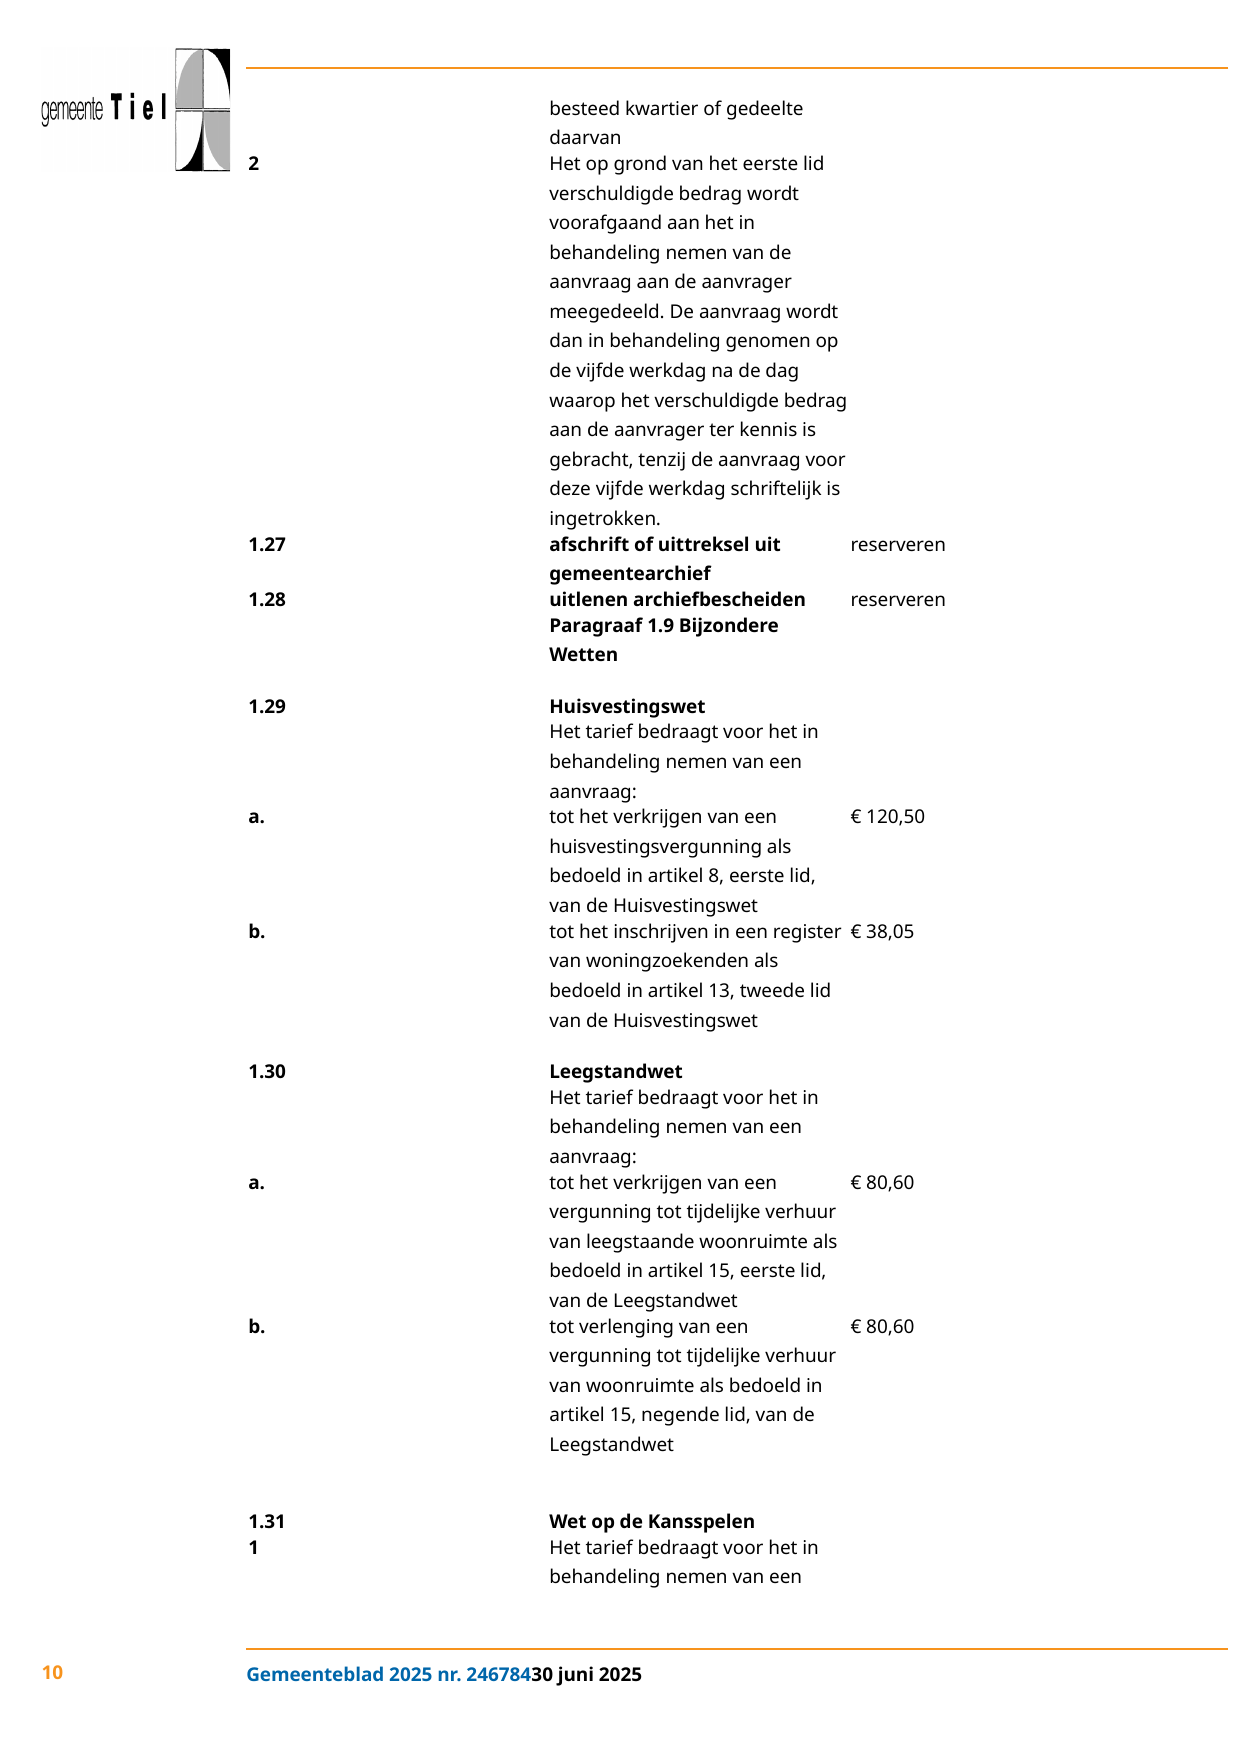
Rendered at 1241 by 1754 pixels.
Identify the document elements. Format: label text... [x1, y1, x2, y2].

table_cell [850, 150, 1152, 531]
table_cell Het tarief bedraagt voor het in behandeling nemen van een [549, 1534, 850, 1589]
table_cell besteed kwartier of gedeelte daarvan [549, 95, 850, 150]
table_cell Leegstandwet [549, 1058, 850, 1084]
table_cell Huisvestingswet [549, 693, 850, 719]
table_cell [549, 1483, 850, 1508]
table_cell [850, 612, 1152, 667]
table_cell [248, 1033, 549, 1058]
table_cell 1.29 [248, 693, 549, 719]
table_cell [850, 693, 1152, 719]
table_cell 1.28 [248, 586, 549, 612]
table_cell a. [248, 1169, 549, 1313]
table_cell [549, 1033, 850, 1058]
table_cell € 80,60 [850, 1313, 1152, 1457]
table_cell [248, 1457, 549, 1483]
table_cell 1.27 [248, 531, 549, 586]
table_cell [850, 1058, 1152, 1084]
table_cell 1.30 [248, 1058, 549, 1084]
table_cell € 38,05 [850, 918, 1152, 1032]
table_cell [850, 1534, 1152, 1589]
table_cell reserveren [850, 586, 1152, 612]
table_cell [850, 1033, 1152, 1058]
table_cell tot het verkrijgen van een huisvestingsvergunning als bedoeld in artikel 8, eerste lid, van de Huisvestingswet [549, 804, 850, 918]
picture [41, 47, 231, 172]
table_cell Wet op de Kansspelen [549, 1509, 850, 1534]
table_cell € 80,60 [850, 1169, 1152, 1313]
table_cell [549, 1457, 850, 1483]
table_cell [248, 1084, 549, 1169]
table_cell b. [248, 918, 549, 1032]
table_cell [850, 667, 1152, 693]
table_cell [248, 612, 549, 667]
table_cell [850, 1457, 1152, 1483]
table_cell b. [248, 1313, 549, 1457]
table_cell [850, 719, 1152, 803]
table_cell [248, 719, 549, 803]
table_cell uitlenen archiefbescheiden [549, 586, 850, 612]
table_cell Het op grond van het eerste lid verschuldigde bedrag wordt voorafgaand aan het in behandeling nemen van de aanvraag aan de aanvrager meegedeeld. De aanvraag wordt dan in behandeling genomen op de vijfde werkdag na de dag waarop het verschuldigde bedrag aan de aanvrager ter kennis is gebracht, tenzij de aanvraag voor deze vijfde werkdag schriftelijk is ingetrokken. [549, 150, 850, 531]
table_cell [850, 1509, 1152, 1534]
table_cell a. [248, 804, 549, 918]
table_cell [248, 95, 549, 150]
table_cell [850, 1483, 1152, 1508]
table_cell 1 [248, 1534, 549, 1589]
table_cell tot het verkrijgen van een vergunning tot tijdelijke verhuur van leegstaande woonruimte als bedoeld in artikel 15, eerste lid, van de Leegstandwet [549, 1169, 850, 1313]
table_cell Paragraaf 1.9 Bijzondere Wetten [549, 612, 850, 667]
table_cell 1.31 [248, 1509, 549, 1534]
table_cell € 120,50 [850, 804, 1152, 918]
table_cell tot verlenging van een vergunning tot tijdelijke verhuur van woonruimte als bedoeld in artikel 15, negende lid, van de Leegstandwet [549, 1313, 850, 1457]
table_cell [850, 95, 1152, 150]
table_cell Het tarief bedraagt voor het in behandeling nemen van een aanvraag: [549, 719, 850, 803]
table_cell 2 [248, 150, 549, 531]
table_cell reserveren [850, 531, 1152, 586]
table_cell [549, 667, 850, 693]
table_cell [248, 667, 549, 693]
table_cell [850, 1084, 1152, 1169]
table_cell tot het inschrijven in een register van woningzoekenden als bedoeld in artikel 13, tweede lid van de Huisvestingswet [549, 918, 850, 1032]
table_cell [248, 1483, 549, 1508]
table_cell Het tarief bedraagt voor het in behandeling nemen van een aanvraag: [549, 1084, 850, 1169]
table_cell afschrift of uittreksel uit gemeentearchief [549, 531, 850, 586]
